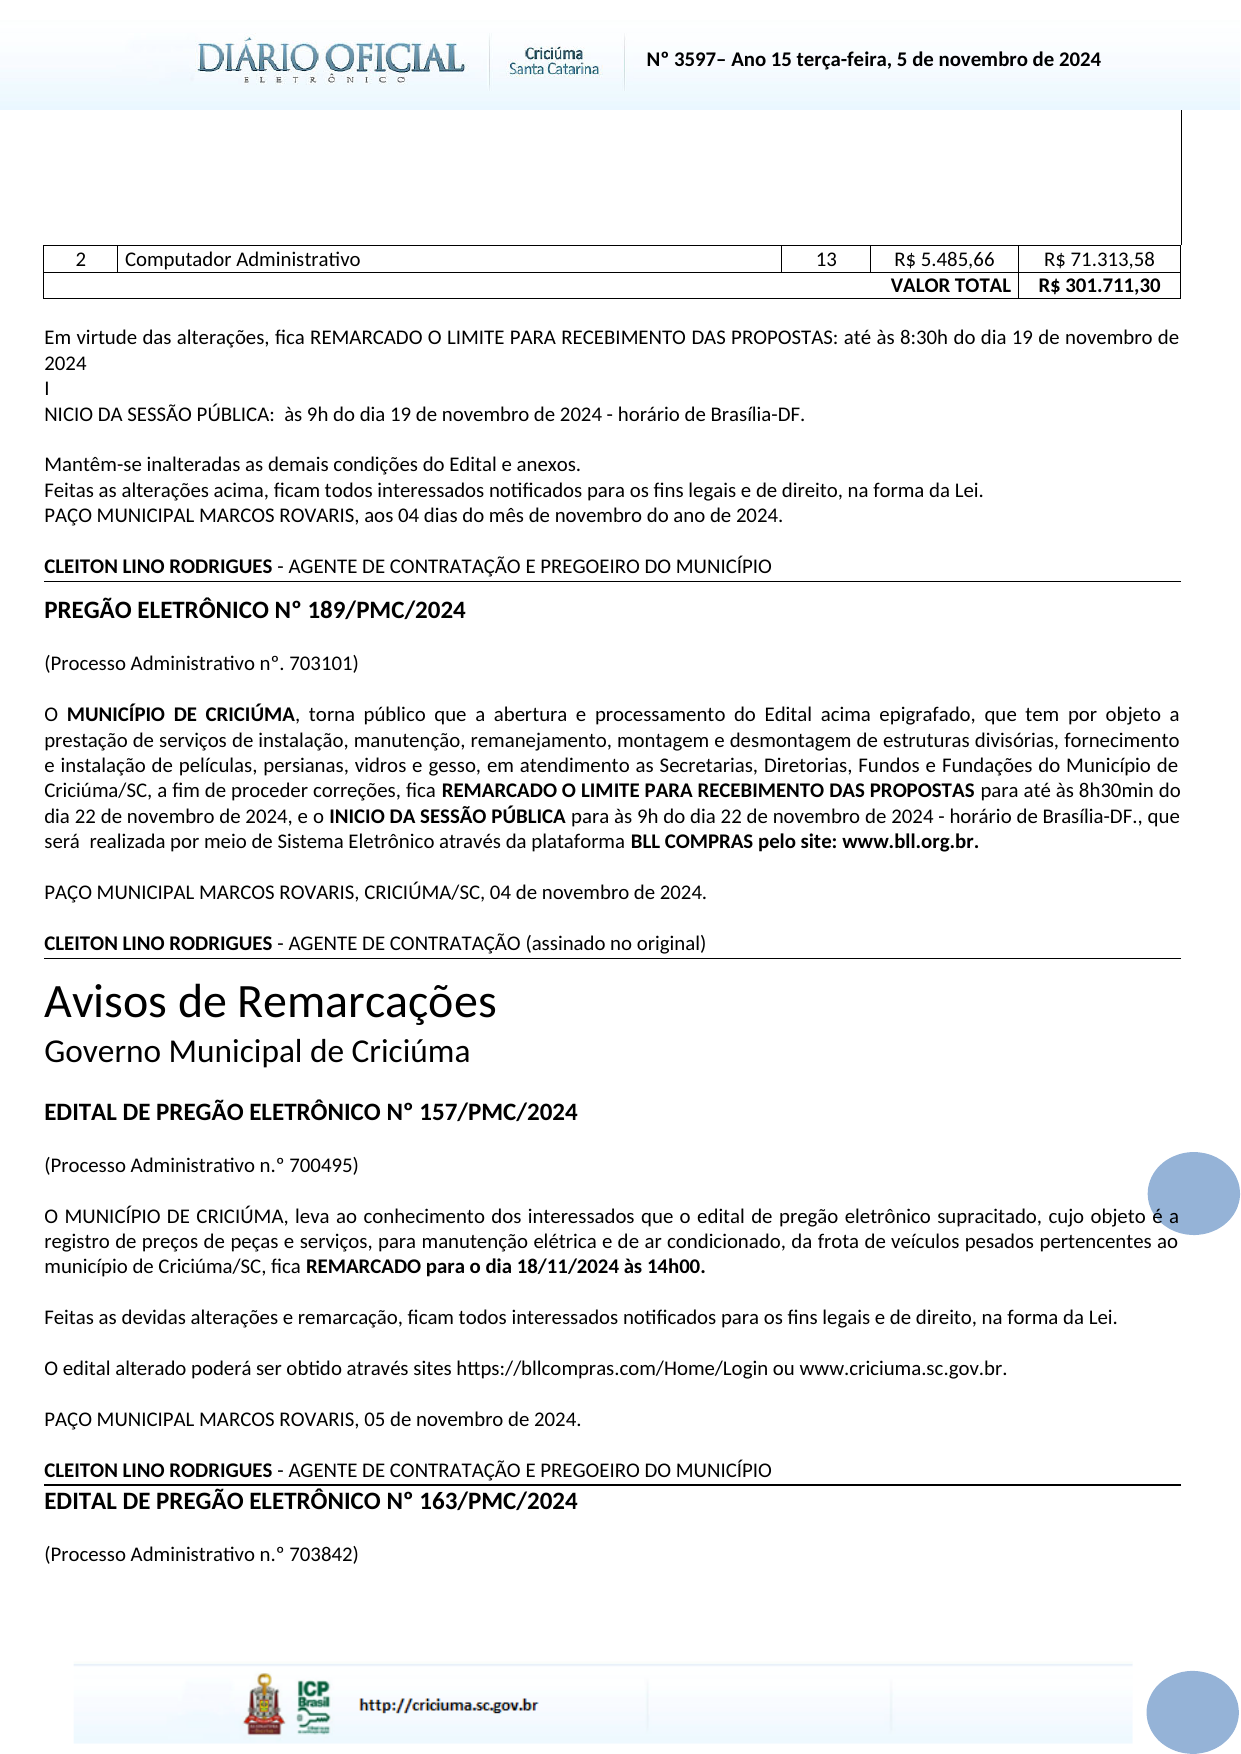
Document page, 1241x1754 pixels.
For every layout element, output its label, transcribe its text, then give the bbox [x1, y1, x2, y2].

text Feitas as alterações acima, ficam todos interessados notificados para os fins legais e de direito, na forma da Lei. [44, 477, 1181, 502]
table_cell Computador Administrativo [118, 246, 781, 272]
text EDITAL DE PREGÃO ELETRÔNICO Nº 163/PMC/2024 [44, 1486, 1181, 1516]
text (Processo Administrativo n.º 700495) [44, 1152, 1181, 1177]
text CLEITON LINO RODRIGUES - AGENTE DE CONTRATAÇÃO (assinado no original) [44, 930, 1181, 958]
text Em virtude das alterações, fica REMARCADO O LIMITE PARA RECEBIMENTO DAS PROPOSTAS: até às 8:30h do dia 19 de novembro de 2024 [44, 324, 1181, 375]
text (Processo Administrativo nº. 703101) [44, 651, 1181, 676]
text CLEITON LINO RODRIGUES - AGENTE DE CONTRATAÇÃO E PREGOEIRO DO MUNICÍPIO [44, 553, 1181, 581]
text PAÇO MUNICIPAL MARCOS ROVARIS, aos 04 dias do mês de novembro do ano de 2024. [44, 502, 1181, 528]
table_cell VALOR TOTAL [44, 273, 1018, 298]
table_cell R$ 71.313,58 [1019, 246, 1180, 272]
text O MUNICÍPIO DE CRICIÚMA, leva ao conhecimento dos interessados que o edital de pregão eletrônico supracitado, cujo objeto é a registro de preços de peças e serviços, para manutenção elétrica e de ar condicionado, da frota de veículos pesados pertencentes ao município de Criciúma/SC, fica REMARCADO para o dia 18/11/2024 às 14h00. [44, 1203, 1181, 1279]
text O edital alterado poderá ser obtido através sites https://bllcompras.com/Home/Login ou www.criciuma.sc.gov.br. [44, 1355, 1181, 1381]
table_cell 2 [44, 246, 117, 272]
text Governo Municipal de Criciúma [44, 1030, 1181, 1071]
table_cell 13 [782, 246, 870, 272]
text I [44, 375, 1181, 401]
table_cell R$ 301.711,30 [1019, 273, 1180, 298]
text NICIO DA SESSÃO PÚBLICA: às 9h do dia 19 de novembro de 2024 - horário de Brasília-DF. [44, 401, 1181, 426]
table_cell R$ 5.485,66 [871, 246, 1018, 272]
text Mantêm-se inalteradas as demais condições do Edital e anexos. [44, 452, 1181, 477]
text Avisos de Remarcações [44, 971, 1181, 1030]
text PAÇO MUNICIPAL MARCOS ROVARIS, CRICIÚMA/SC, 04 de novembro de 2024. [44, 879, 1181, 905]
text O MUNICÍPIO DE CRICIÚMA, torna público que a abertura e processamento do Edital acima epigrafado, que tem por objeto a prestação de serviços de instalação, manutenção, remanejamento, montagem e desmontagem de estruturas divisórias, fornecimento e instalação de películas, persianas, vidros e gesso, em atendimento as Secretarias, Diretorias, Fundos e Fundações do Município de Criciúma/SC, a fim de proceder correções, fica REMARCADO O LIMITE PARA RECEBIMENTO DAS PROPOSTAS para até às 8h30min do dia 22 de novembro de 2024, e o INICIO DA SESSÃO PÚBLICA para às 9h do dia 22 de novembro de 2024 - horário de Brasília-DF., que será realizada por meio de Sistema Eletrônico através da plataforma BLL COMPRAS pelo site: www.bll.org.br. [44, 701, 1181, 854]
text Feitas as devidas alterações e remarcação, ficam todos interessados notificados para os fins legais e de direito, na forma da Lei. [44, 1304, 1181, 1330]
text CLEITON LINO RODRIGUES - AGENTE DE CONTRATAÇÃO E PREGOEIRO DO MUNICÍPIO [44, 1457, 1181, 1484]
text PAÇO MUNICIPAL MARCOS ROVARIS, 05 de novembro de 2024. [44, 1406, 1181, 1432]
text (Processo Administrativo n.º 703842) [44, 1541, 1181, 1567]
text PREGÃO ELETRÔNICO Nº 189/PMC/2024 [44, 594, 1181, 625]
text EDITAL DE PREGÃO ELETRÔNICO Nº 157/PMC/2024 [44, 1096, 1181, 1127]
